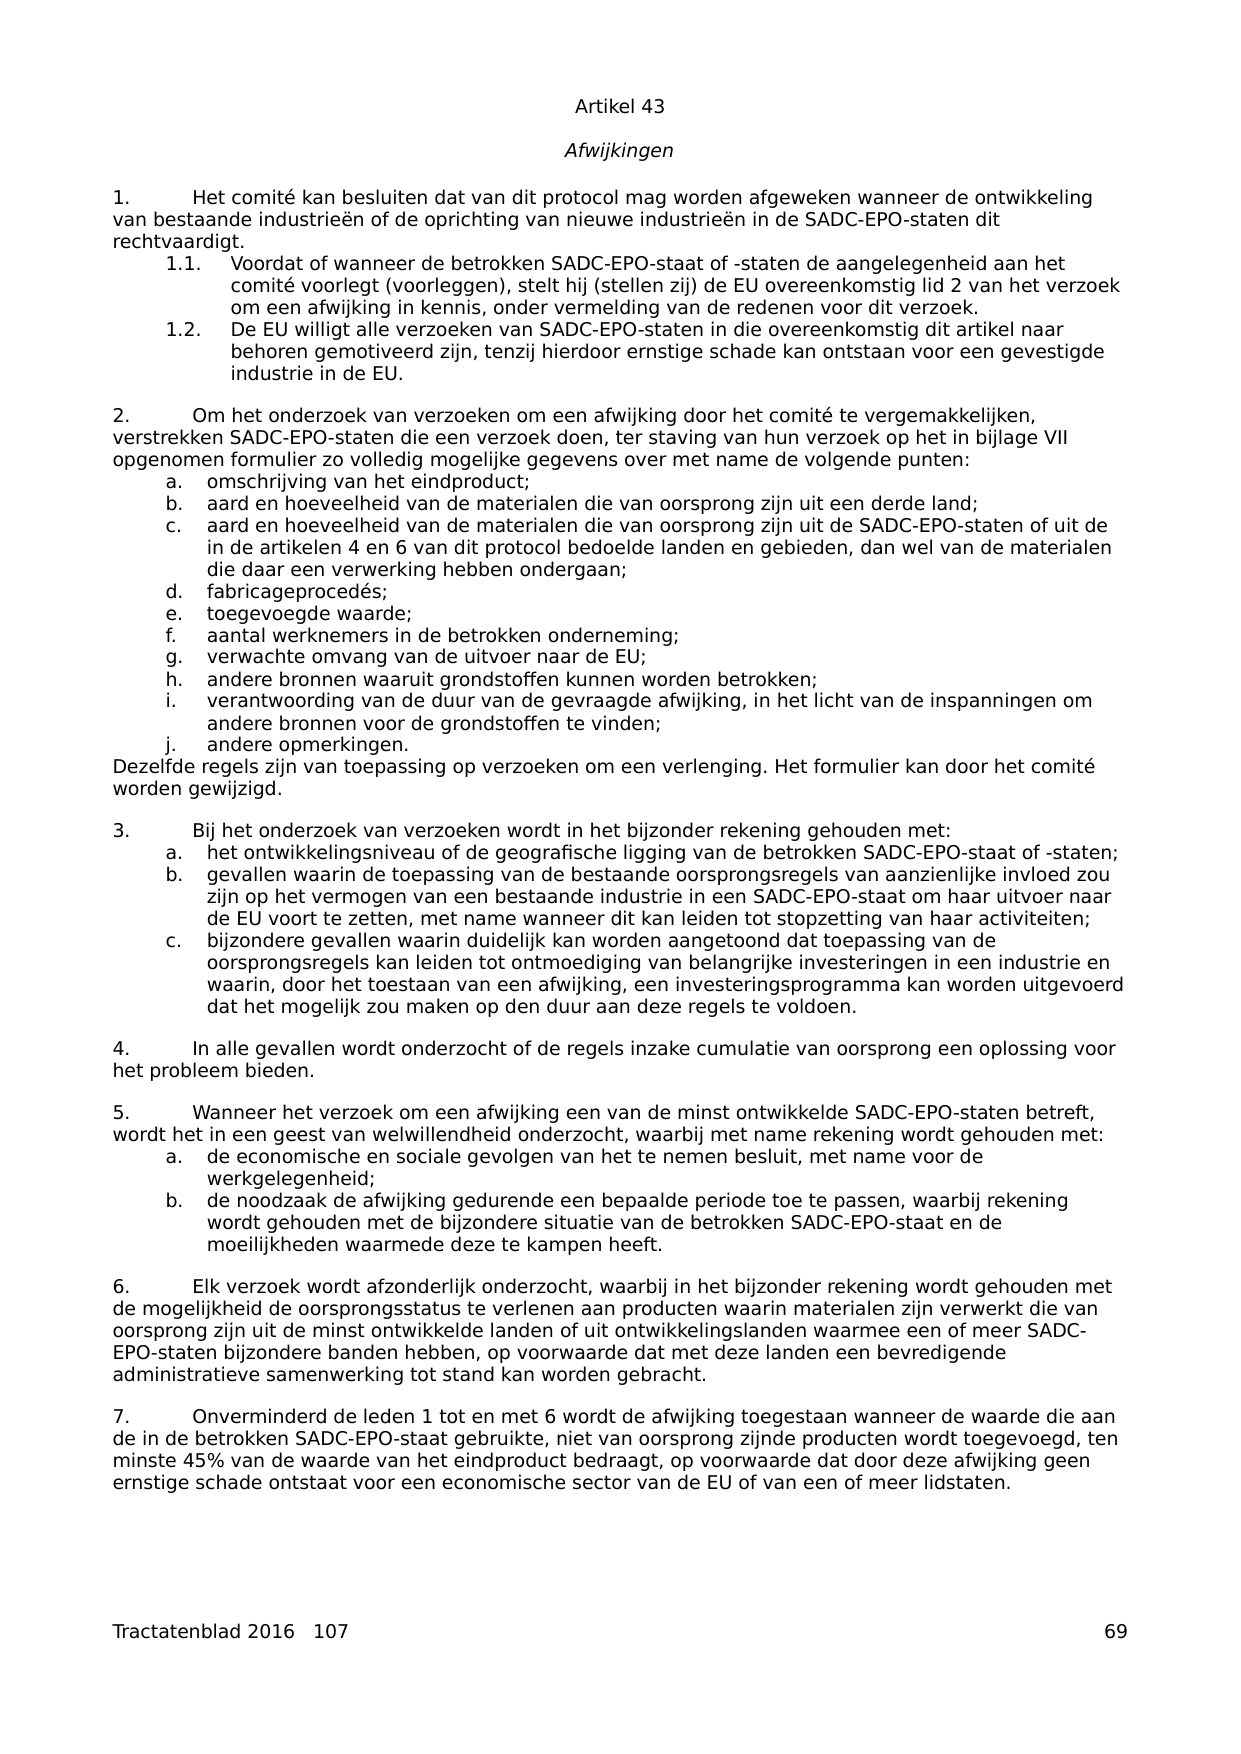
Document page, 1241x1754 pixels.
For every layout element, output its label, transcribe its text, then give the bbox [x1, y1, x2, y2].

text 5. Wanneer het verzoek om een afwijking een van de minst ontwikkelde SADC-EPO-staten betreft, wordt het in een geest van welwillendheid onderzocht, waarbij met name rekening wordt gehouden met: [112, 1102, 1128, 1146]
text b. de noodzaak de afwijking gedurende een bepaalde periode toe te passen, waarbij rekening wordt gehouden met de bijzondere situatie van de betrokken SADC-EPO-staat en de moeilijkheden waarmede deze te kampen heeft. [165, 1190, 1128, 1256]
text a. het ontwikkelingsniveau of de geografische ligging van de betrokken SADC-EPO-staat of -staten; [165, 842, 1128, 864]
text i. verantwoording van de duur van de gevraagde afwijking, in het licht van de inspanningen om andere bronnen voor de grondstoffen te vinden; [165, 690, 1128, 734]
text 4. In alle gevallen wordt onderzocht of de regels inzake cumulatie van oorsprong een oplossing voor het probleem bieden. [112, 1038, 1128, 1082]
text c. aard en hoeveelheid van de materialen die van oorsprong zijn uit de SADC-EPO-staten of uit de in de artikelen 4 en 6 van dit protocol bedoelde landen en gebieden, dan wel van de materialen die daar een verwerking hebben ondergaan; [165, 514, 1128, 581]
text 7. Onverminderd de leden 1 tot en met 6 wordt de afwijking toegestaan wanneer de waarde die aan de in de betrokken SADC-EPO-staat gebruikte, niet van oorsprong zijnde producten wordt toegevoegd, ten minste 45% van de waarde van het eindproduct bedraagt, op voorwaarde dat door deze afwijking geen ernstige schade ontstaat voor een economische sector van de EU of van een of meer lidstaten. [112, 1406, 1128, 1494]
text h. andere bronnen waaruit grondstoffen kunnen worden betrokken; [165, 668, 1128, 690]
text e. toegevoegde waarde; [165, 602, 1128, 624]
text Dezelfde regels zijn van toepassing op verzoeken om een verlenging. Het formulier kan door het comité worden gewijzigd. [112, 756, 1128, 800]
text g. verwachte omvang van de uitvoer naar de EU; [165, 646, 1128, 668]
text 1. Het comité kan besluiten dat van dit protocol mag worden afgeweken wanneer de ontwikkeling van bestaande industrieën of de oprichting van nieuwe industrieën in de SADC-EPO-staten dit rechtvaardigt. [112, 187, 1128, 253]
text a. de economische en sociale gevolgen van het te nemen besluit, met name voor de werkgelegenheid; [165, 1146, 1128, 1190]
text d. fabricageprocedés; [165, 581, 1128, 602]
text 1.2. De EU willigt alle verzoeken van SADC-EPO-staten in die overeenkomstig dit artikel naar behoren gemotiveerd zijn, tenzij hierdoor ernstige schade kan ontstaan voor een gevestigde industrie in de EU. [165, 319, 1128, 385]
text b. gevallen waarin de toepassing van de bestaande oorsprongsregels van aanzienlijke invloed zou zijn op het vermogen van een bestaande industrie in een SADC-EPO-staat om haar uitvoer naar de EU voort te zetten, met name wanneer dit kan leiden tot stopzetting van haar activiteiten; [165, 864, 1128, 930]
text b. aard en hoeveelheid van de materialen die van oorsprong zijn uit een derde land; [165, 493, 1128, 514]
text f. aantal werknemers in de betrokken onderneming; [165, 624, 1128, 646]
text 3. Bij het onderzoek van verzoeken wordt in het bijzonder rekening gehouden met: [112, 820, 1128, 842]
text j. andere opmerkingen. [165, 734, 1128, 756]
text a. omschrijving van het eindproduct; [165, 471, 1128, 493]
subtitle Artikel 43 Afwijkingen [112, 96, 1128, 162]
text 6. Elk verzoek wordt afzonderlijk onderzocht, waarbij in het bijzonder rekening wordt gehouden met de mogelijkheid de oorsprongsstatus te verlenen aan producten waarin materialen zijn verwerkt die van oorsprong zijn uit de minst ontwikkelde landen of uit ontwikkelingslanden waarmee een of meer SADC-EPO-staten bijzondere banden hebben, op voorwaarde dat met deze landen een bevredigende administratieve samenwerking tot stand kan worden gebracht. [112, 1276, 1128, 1386]
text 1.1. Voordat of wanneer de betrokken SADC-EPO-staat of -staten de aangelegenheid aan het comité voorlegt (voorleggen), stelt hij (stellen zij) de EU overeenkomstig lid 2 van het verzoek om een afwijking in kennis, onder vermelding van de redenen voor dit verzoek. [165, 253, 1128, 319]
text 2. Om het onderzoek van verzoeken om een afwijking door het comité te vergemakkelijken, verstrekken SADC-EPO-staten die een verzoek doen, ter staving van hun verzoek op het in bijlage VII opgenomen formulier zo volledig mogelijke gegevens over met name de volgende punten: [112, 405, 1128, 471]
text c. bijzondere gevallen waarin duidelijk kan worden aangetoond dat toepassing van de oorsprongsregels kan leiden tot ontmoediging van belangrijke investeringen in een industrie en waarin, door het toestaan van een afwijking, een investeringsprogramma kan worden uitgevoerd dat het mogelijk zou maken op den duur aan deze regels te voldoen. [165, 930, 1128, 1018]
